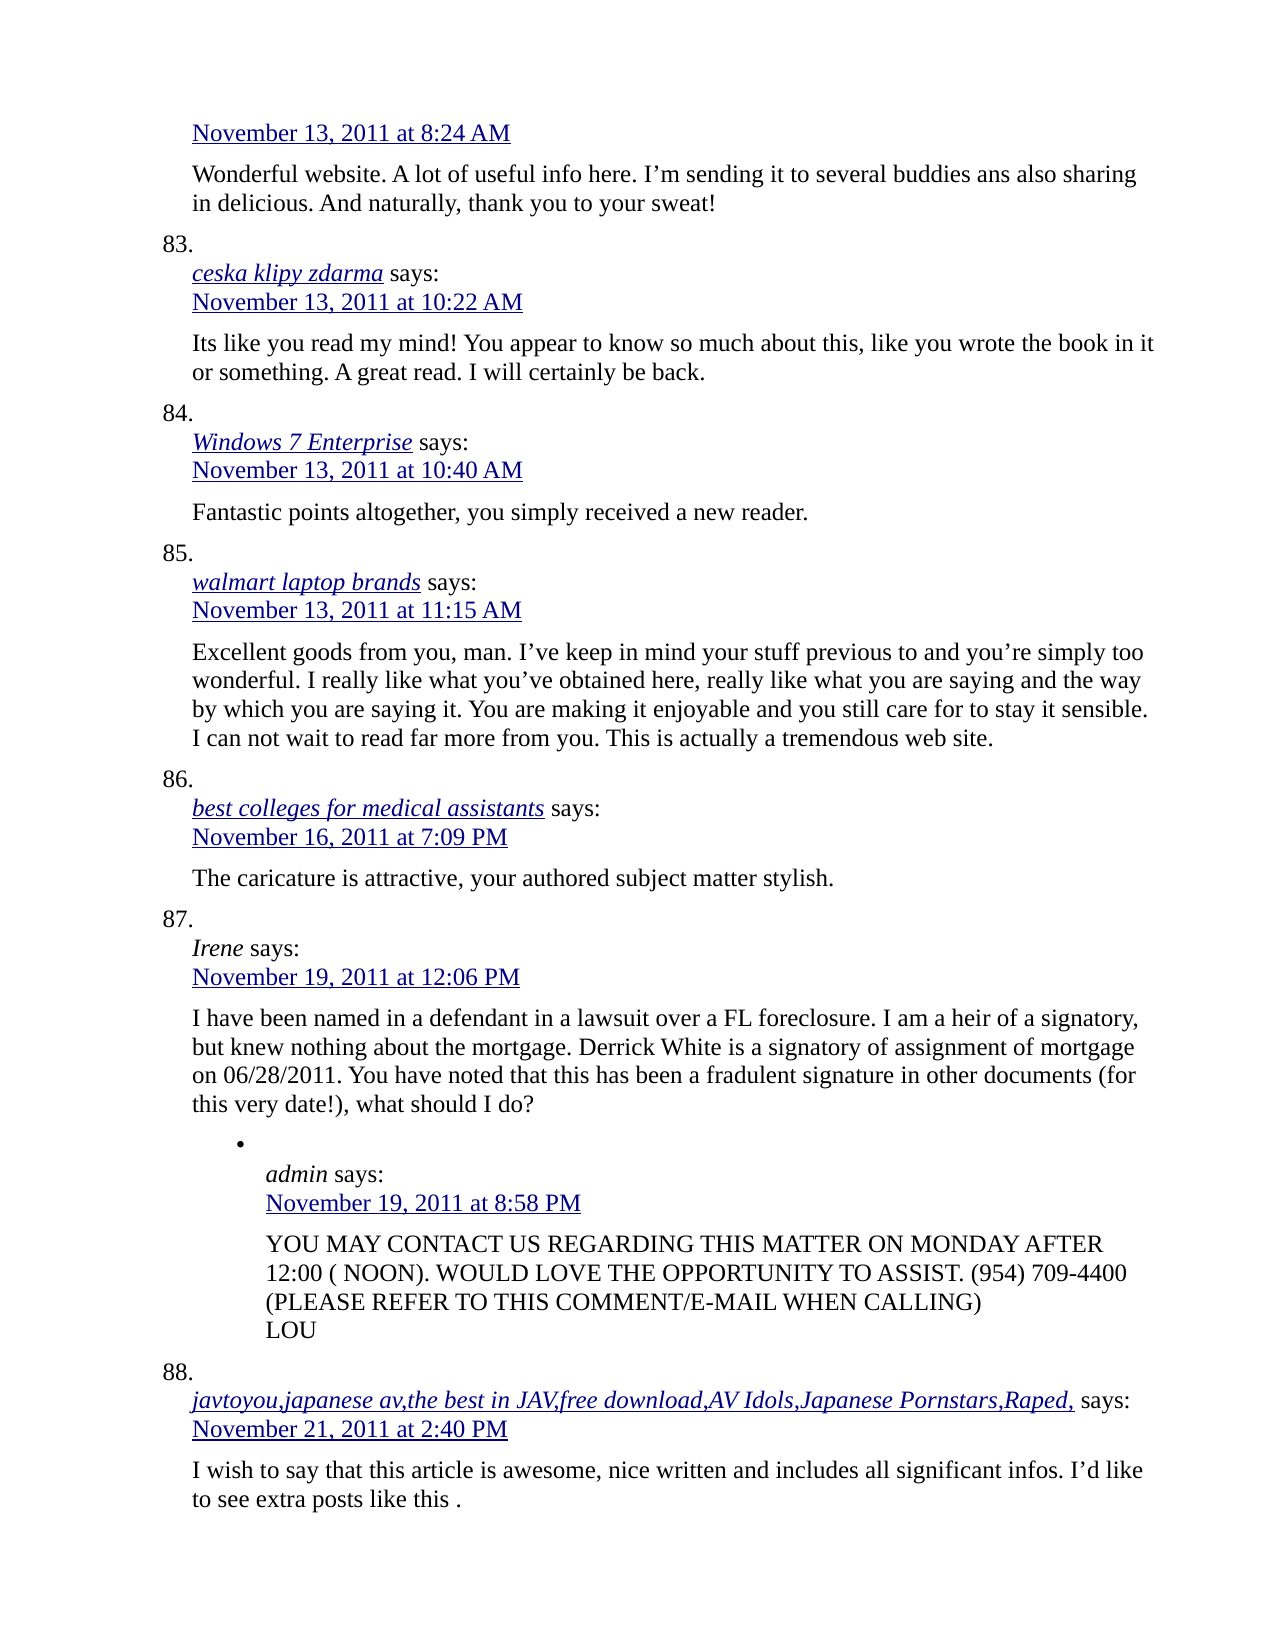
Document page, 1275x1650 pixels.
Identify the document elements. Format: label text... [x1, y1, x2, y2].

list javtoyou,japanese av,the best in JAV,free download,AV Idols,Japanese Pornstars,Raped, says: [162, 1386, 1157, 1414]
list November 13, 2011 at 10:22 AM [162, 287, 1157, 316]
list November 21, 2011 at 2:40 PM [162, 1414, 1157, 1443]
list November 13, 2011 at 11:15 AM [162, 596, 1157, 624]
list Windows 7 Enterprise says: [162, 427, 1157, 456]
list November 19, 2011 at 12:06 PM [162, 962, 1157, 991]
list Irene says: [162, 933, 1157, 962]
list I have been named in a defendant in a lawsuit over a FL foreclosure. I am a heir of a signatory, but knew nothing about the mortgage. Derrick White is a signatory of assignment of mortgage on 06/28/2011. You have noted that this has been a fradulent signature in other documents (for this very date!), what should I do? [162, 1003, 1157, 1118]
list ceska klipy zdarma says: [162, 258, 1157, 287]
list admin says: [236, 1159, 1157, 1188]
list November 13, 2011 at 8:24 AM [162, 118, 1157, 147]
list I wish to say that this article is awesome, nice written and includes all significant infos. I’d like to see extra posts like this . [162, 1456, 1157, 1513]
list Excellent goods from you, man. I’ve keep in mind your stuff previous to and you’re simply too wonderful. I really like what you’ve obtained here, really like what you are saying and the way by which you are saying it. You are making it enjoyable and you still care for to stay it sensible. I can not wait to read far more from you. This is actually a tremendous web site. [162, 637, 1157, 752]
list November 13, 2011 at 10:40 AM [162, 456, 1157, 484]
list Its like you read my mind! You appear to know so much about this, like you wrote the book in it or something. A great read. I will certainly be back. [162, 328, 1157, 386]
list Wonderful website. A lot of useful info here. I’m sending it to several buddies ans also sharing in delicious. And naturally, thank you to your sweat! [162, 159, 1157, 217]
list November 16, 2011 at 7:09 PM [162, 822, 1157, 851]
list walmart laptop brands says: [162, 567, 1157, 596]
list YOU MAY CONTACT US REGARDING THIS MATTER ON MONDAY AFTER 12:00 ( NOON). WOULD LOVE THE OPPORTUNITY TO ASSIST. (954) 709-4400 (PLEASE REFER TO THIS COMMENT/E-MAIL WHEN CALLING) LOU [236, 1229, 1157, 1344]
list best colleges for medical assistants says: [162, 793, 1157, 822]
list The caricature is attractive, your authored subject matter stylish. [162, 863, 1157, 892]
list November 19, 2011 at 8:58 PM [236, 1188, 1157, 1217]
list Fantastic points altogether, you simply received a new reader. [162, 497, 1157, 526]
